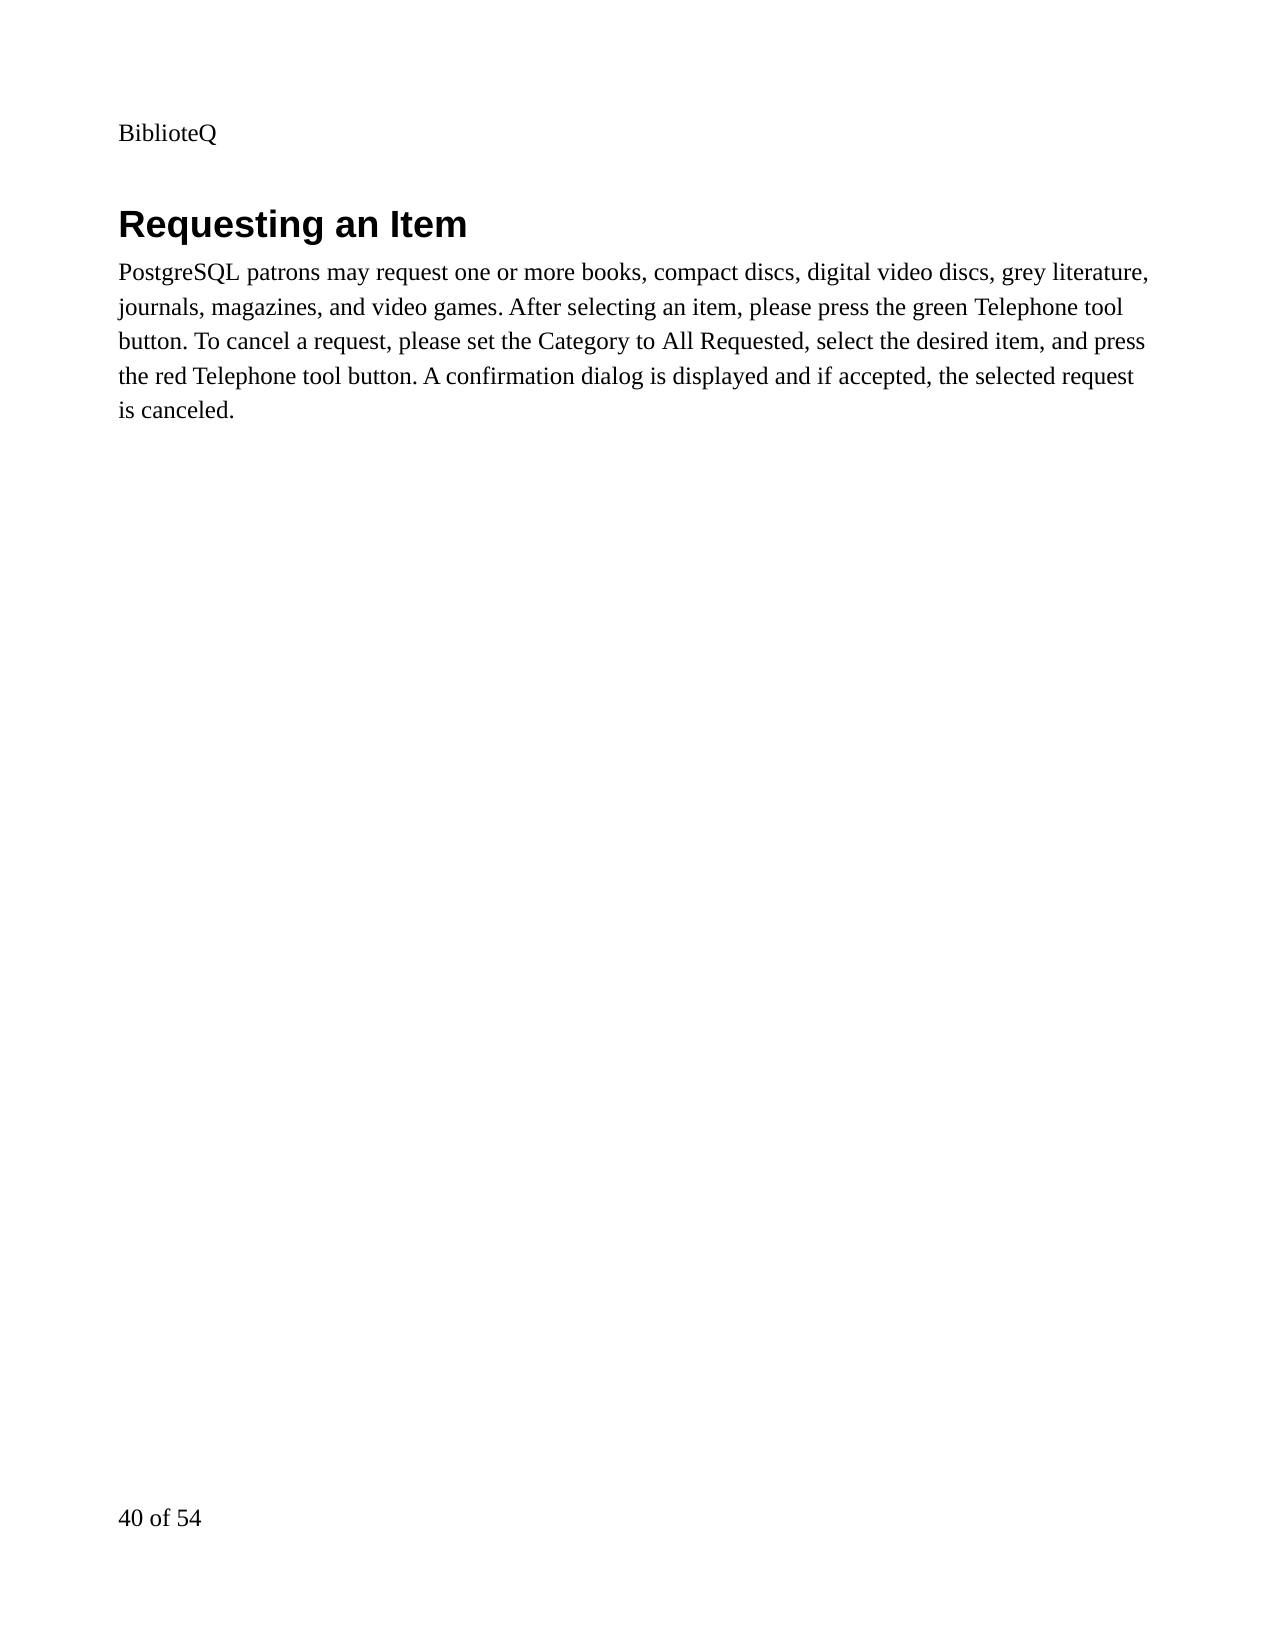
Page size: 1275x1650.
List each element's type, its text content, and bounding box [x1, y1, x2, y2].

text PostgreSQL patrons may request one or more books, compact discs, digital video discs, grey literature, journals, magazines, and video games. After selecting an item, please press the green Telephone tool button. To cancel a request, please set the Category to All Requested, select the desired item, and press the red Telephone tool button. A confirmation dialog is displayed and if accepted, the selected request is canceled. [118, 257, 1157, 424]
subtitle Requesting an Item [118, 201, 1157, 245]
